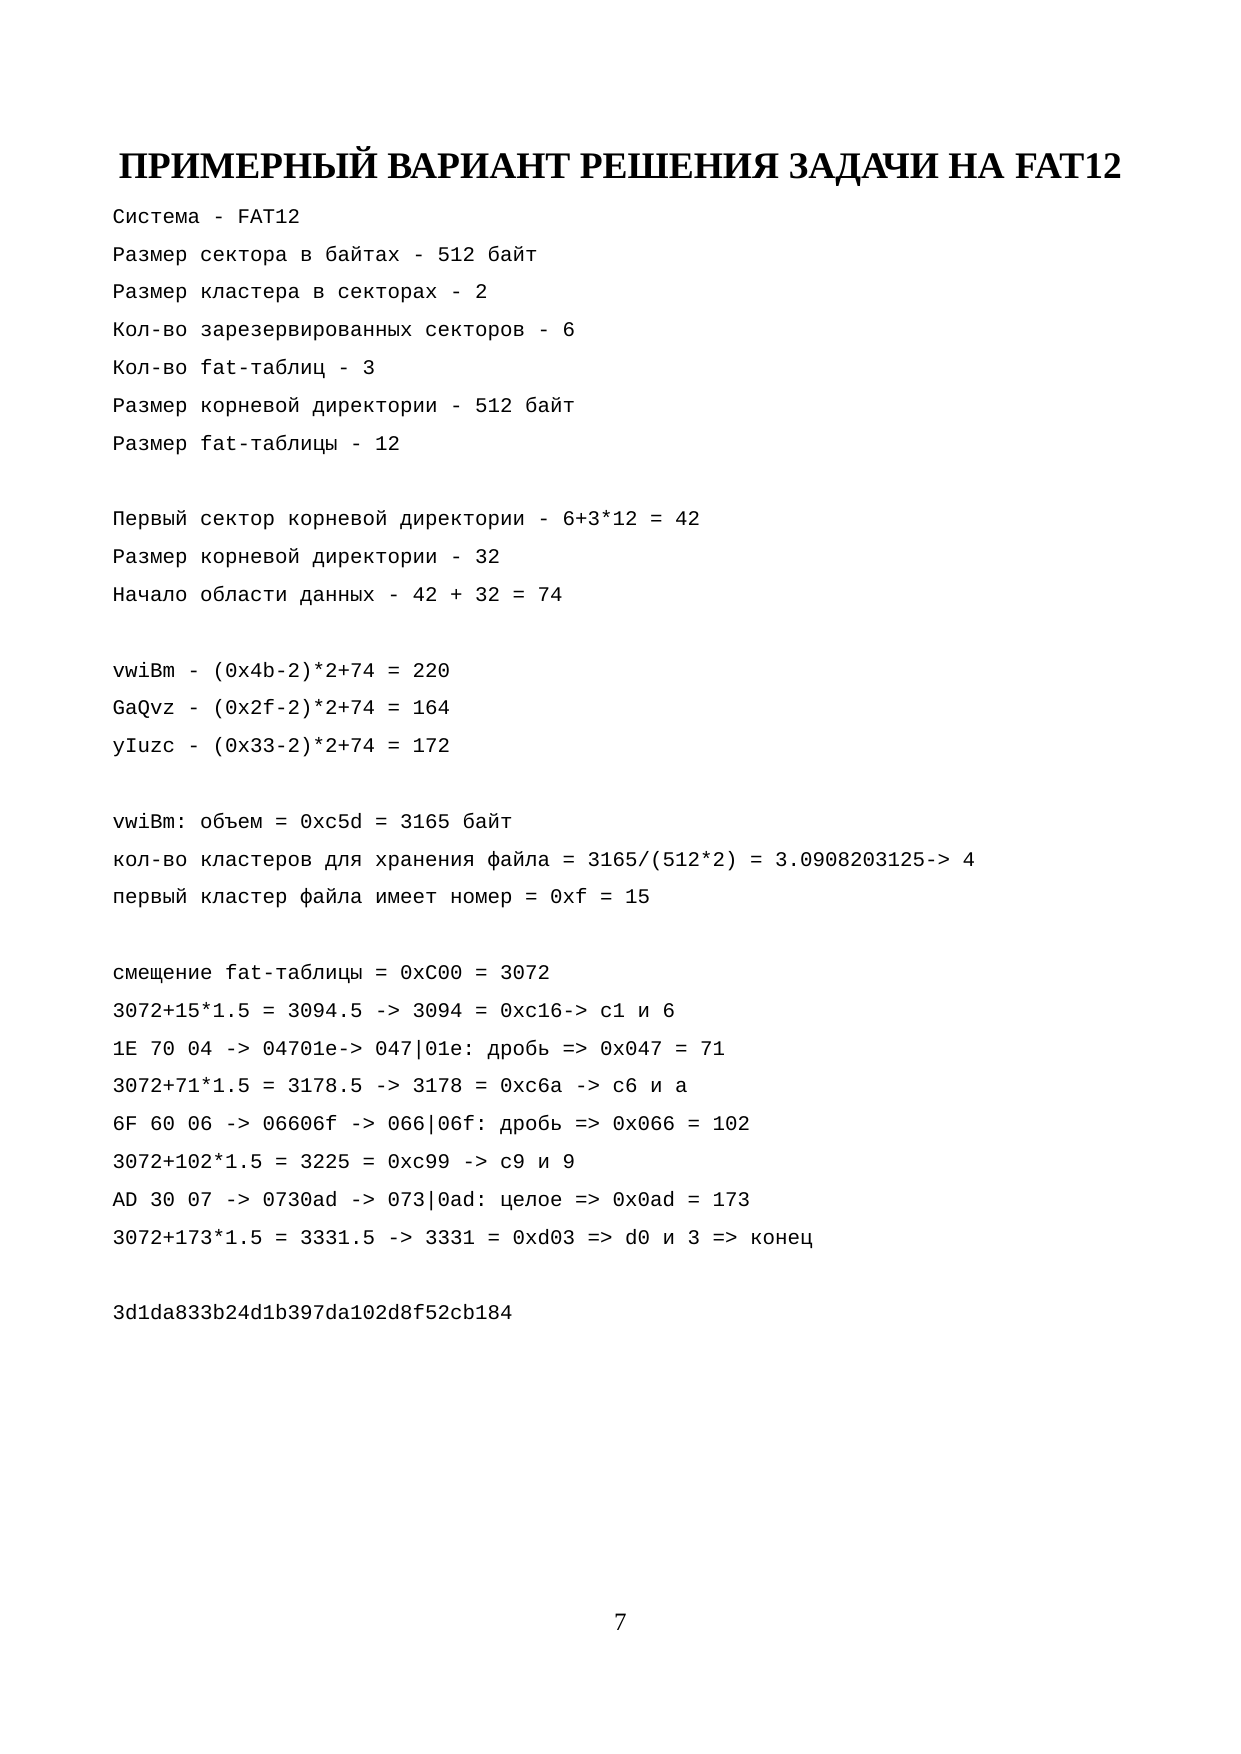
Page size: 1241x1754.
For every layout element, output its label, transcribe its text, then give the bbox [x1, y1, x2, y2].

subtitle ПРИМЕРНЫЙ ВАРИАНТ РЕШЕНИЯ ЗАДАЧИ НА FAT12 [83, 143, 1157, 186]
table_header Система - FAT12 Размер сектора в байтах - 512 байт Размер кластера в секторах - 2 Кол-во зарезервированных секторов - 6 Кол-во fat-таблиц - 3 Размер корневой директории - 512 байт Размер fat-таблицы - 12 Первый сектор корневой директории - 6+3*12 = 42 Размер корневой директории - 32 Начало области данных - 42 + 32 = 74 vwiBm - (0x4b-2)*2+74 = 220 GaQvz - (0x2f-2)*2+74 = 164 yIuzc - (0x33-2)*2+74 = 172 vwiBm: объем = 0xc5d = 3165 байт кол-во кластеров для хранения файла = 3165/(512*2) = 3.0908203125-> 4 первый кластер файла имеет номер = 0xf = 15 смещение fat-таблицы = 0xC00 = 3072 3072+15*1.5 = 3094.5 -> 3094 = 0xc16-> c1 и 6 1E 70 04 -> 04701e-> 047|01e: дробь => 0x047 = 71 3072+71*1.5 = 3178.5 -> 3178 = 0xc6a -> c6 и a 6F 60 06 -> 06606f -> 066|06f: дробь => 0x066 = 102 3072+102*1.5 = 3225 = 0xc99 -> c9 и 9 AD 30 07 -> 0730ad -> 073|0ad: целое => 0x0ad = 173 3072+173*1.5 = 3331.5 -> 3331 = 0xd03 => d0 и 3 => конец 3d1da833b24d1b397da102d8f52cb184 [83, 199, 1157, 1333]
